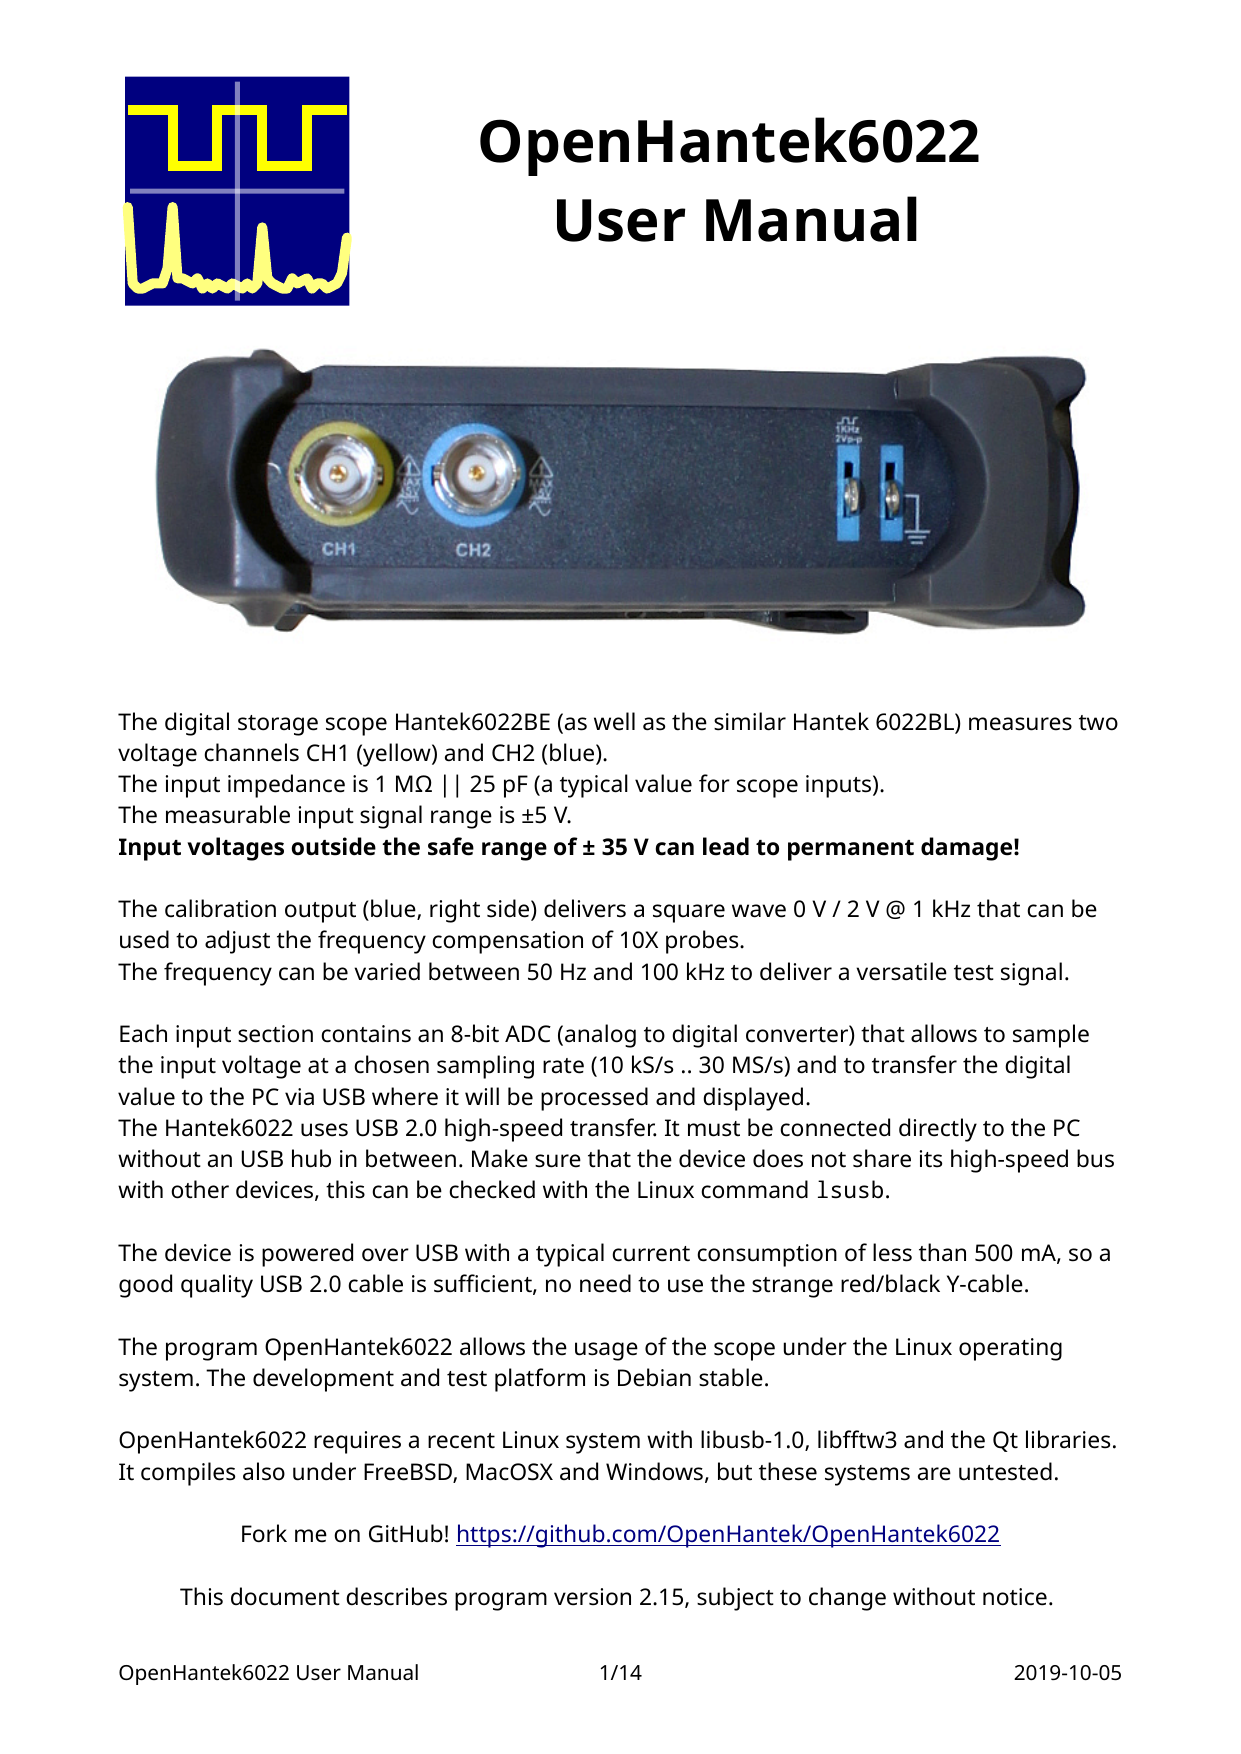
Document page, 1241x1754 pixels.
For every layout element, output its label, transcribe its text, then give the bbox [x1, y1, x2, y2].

text The measurable input signal range is ±5 V. [118, 799, 1122, 831]
text OpenHantek6022 requires a recent Linux system with libusb-1.0, libfftw3 and the Qt libraries. It compiles also under FreeBSD, MacOSX and Windows, but these systems are untested. [118, 1424, 1122, 1487]
title [118, 100, 125, 259]
text The digital storage scope Hantek6022BE (as well as the similar Hantek 6022BL) measures two voltage channels CH1 (yellow) and CH2 (blue). [118, 706, 1122, 768]
text The calibration output (blue, right side) delivers a square wave 0 V / 2 V @ 1 kHz that can be used to adjust the frequency compensation of 10X probes. [118, 893, 1122, 956]
text Input voltages outside the safe range of ± 35 V can lead to permanent damage! [118, 831, 1122, 862]
text The frequency can be varied between 50 Hz and 100 kHz to deliver a versatile test signal. [118, 956, 1122, 987]
text This document describes program version 2.15, subject to change without notice. [118, 1581, 1122, 1612]
title OpenHantek6022 User Manual [350, 100, 1122, 259]
text The device is powered over USB with a typical current consumption of less than 500 mA, so a good quality USB 2.0 cable is sufficient, no need to use the strange red/black Y-cable. [118, 1237, 1122, 1299]
text The input impedance is 1 MΩ || 25 pF (a typical value for scope inputs). [118, 768, 1122, 799]
picture [118, 305, 1113, 677]
text The program OpenHantek6022 allows the usage of the scope under the Linux operating system. The development and test platform is Debian stable. [118, 1331, 1122, 1393]
text The Hantek6022 uses USB 2.0 high-speed transfer. It must be connected directly to the PC without an USB hub in between. Make sure that the device does not share its high-speed bus with other devices, this can be checked with the Linux command lsusb. [118, 1112, 1122, 1206]
text Fork me on GitHub! https://github.com/OpenHantek/OpenHantek6022 [118, 1518, 1122, 1549]
text Each input section contains an 8-bit ADC (analog to digital converter) that allows to sample the input voltage at a chosen sampling rate (10 kS/s .. 30 MS/s) and to transfer the digital value to the PC via USB where it will be processed and displayed. [118, 1018, 1122, 1112]
